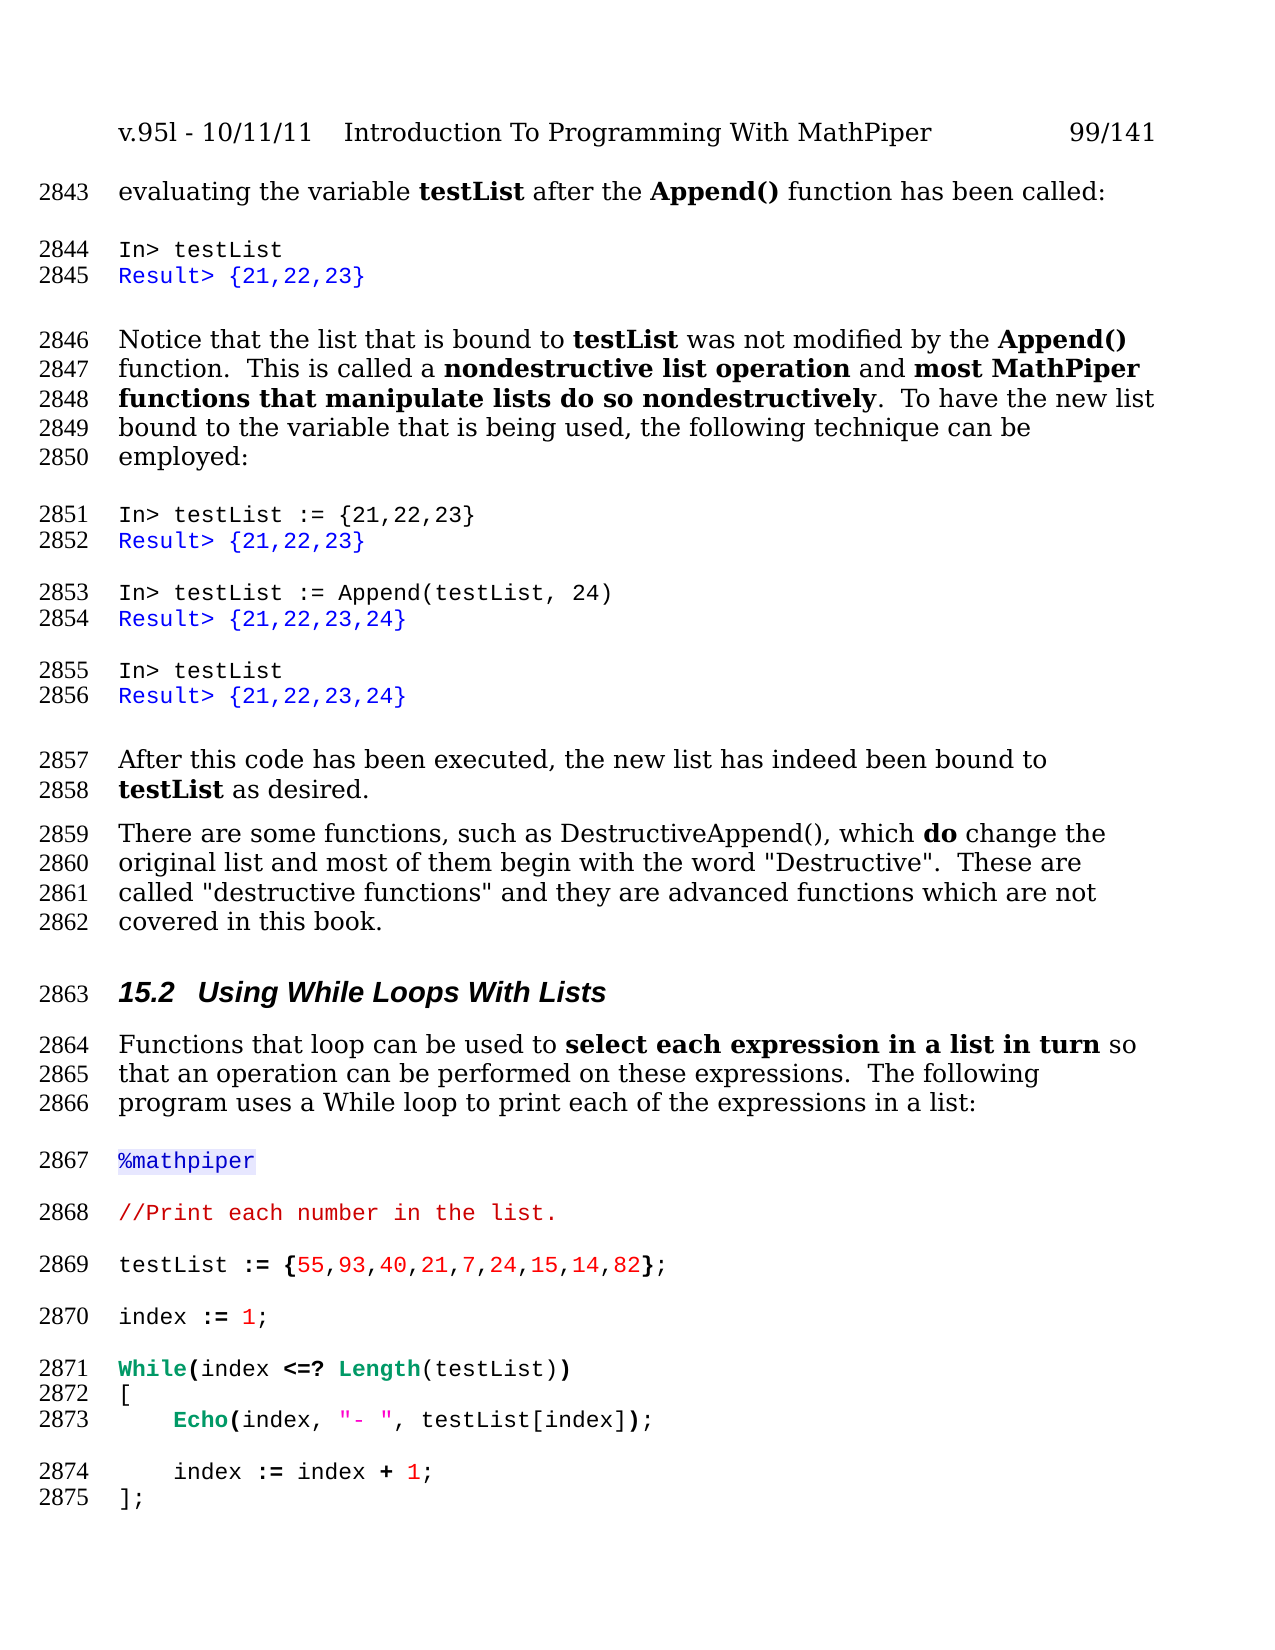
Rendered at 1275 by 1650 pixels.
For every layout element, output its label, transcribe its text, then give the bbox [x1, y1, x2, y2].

text After this code has been executed, the new list has indeed been bound to testList as desired. [118, 746, 1157, 804]
text Notice that the list that is bound to testList was not modified by the Append() function. This is called a nondestructive list operation and most MathPiper functions that manipulate lists do so nondestructively. To have the new list bound to the variable that is being used, the following technique can be employed: [118, 325, 1157, 471]
text Echo(index, "- ", testList[index]); [118, 1409, 1157, 1435]
text Result> {21,22,23} [118, 264, 1157, 290]
text testList := {55,93,40,21,7,24,15,14,82}; [118, 1253, 1157, 1279]
text evaluating the variable testList after the Append() function has been called: [118, 177, 1157, 206]
text Result> {21,22,23} [118, 529, 1157, 555]
text ]; [118, 1487, 1157, 1512]
text In> testList := {21,22,23} [118, 503, 1157, 529]
subtitle Using While Loops With Lists [118, 975, 1157, 1009]
text In> testList [118, 238, 1157, 264]
text [ [118, 1383, 1157, 1409]
text While(index <=? Length(testList)) [118, 1357, 1157, 1383]
text index := 1; [118, 1305, 1157, 1331]
text In> testList := Append(testList, 24) [118, 581, 1157, 607]
text In> testList [118, 659, 1157, 685]
text //Print each number in the list. [118, 1201, 1157, 1227]
text There are some functions, such as DestructiveAppend(), which do change the original list and most of them begin with the word "Destructive". These are called "destructive functions" and they are advanced functions which are not covered in this book. [118, 819, 1157, 936]
text Functions that loop can be used to select each expression in a list in turn so that an operation can be performed on these expressions. The following program uses a While loop to print each of the expressions in a list: [118, 1030, 1157, 1117]
text Result> {21,22,23,24} [118, 685, 1157, 711]
text index := index + 1; [118, 1461, 1157, 1487]
text %mathpiper [118, 1149, 1157, 1175]
text Result> {21,22,23,24} [118, 607, 1157, 633]
